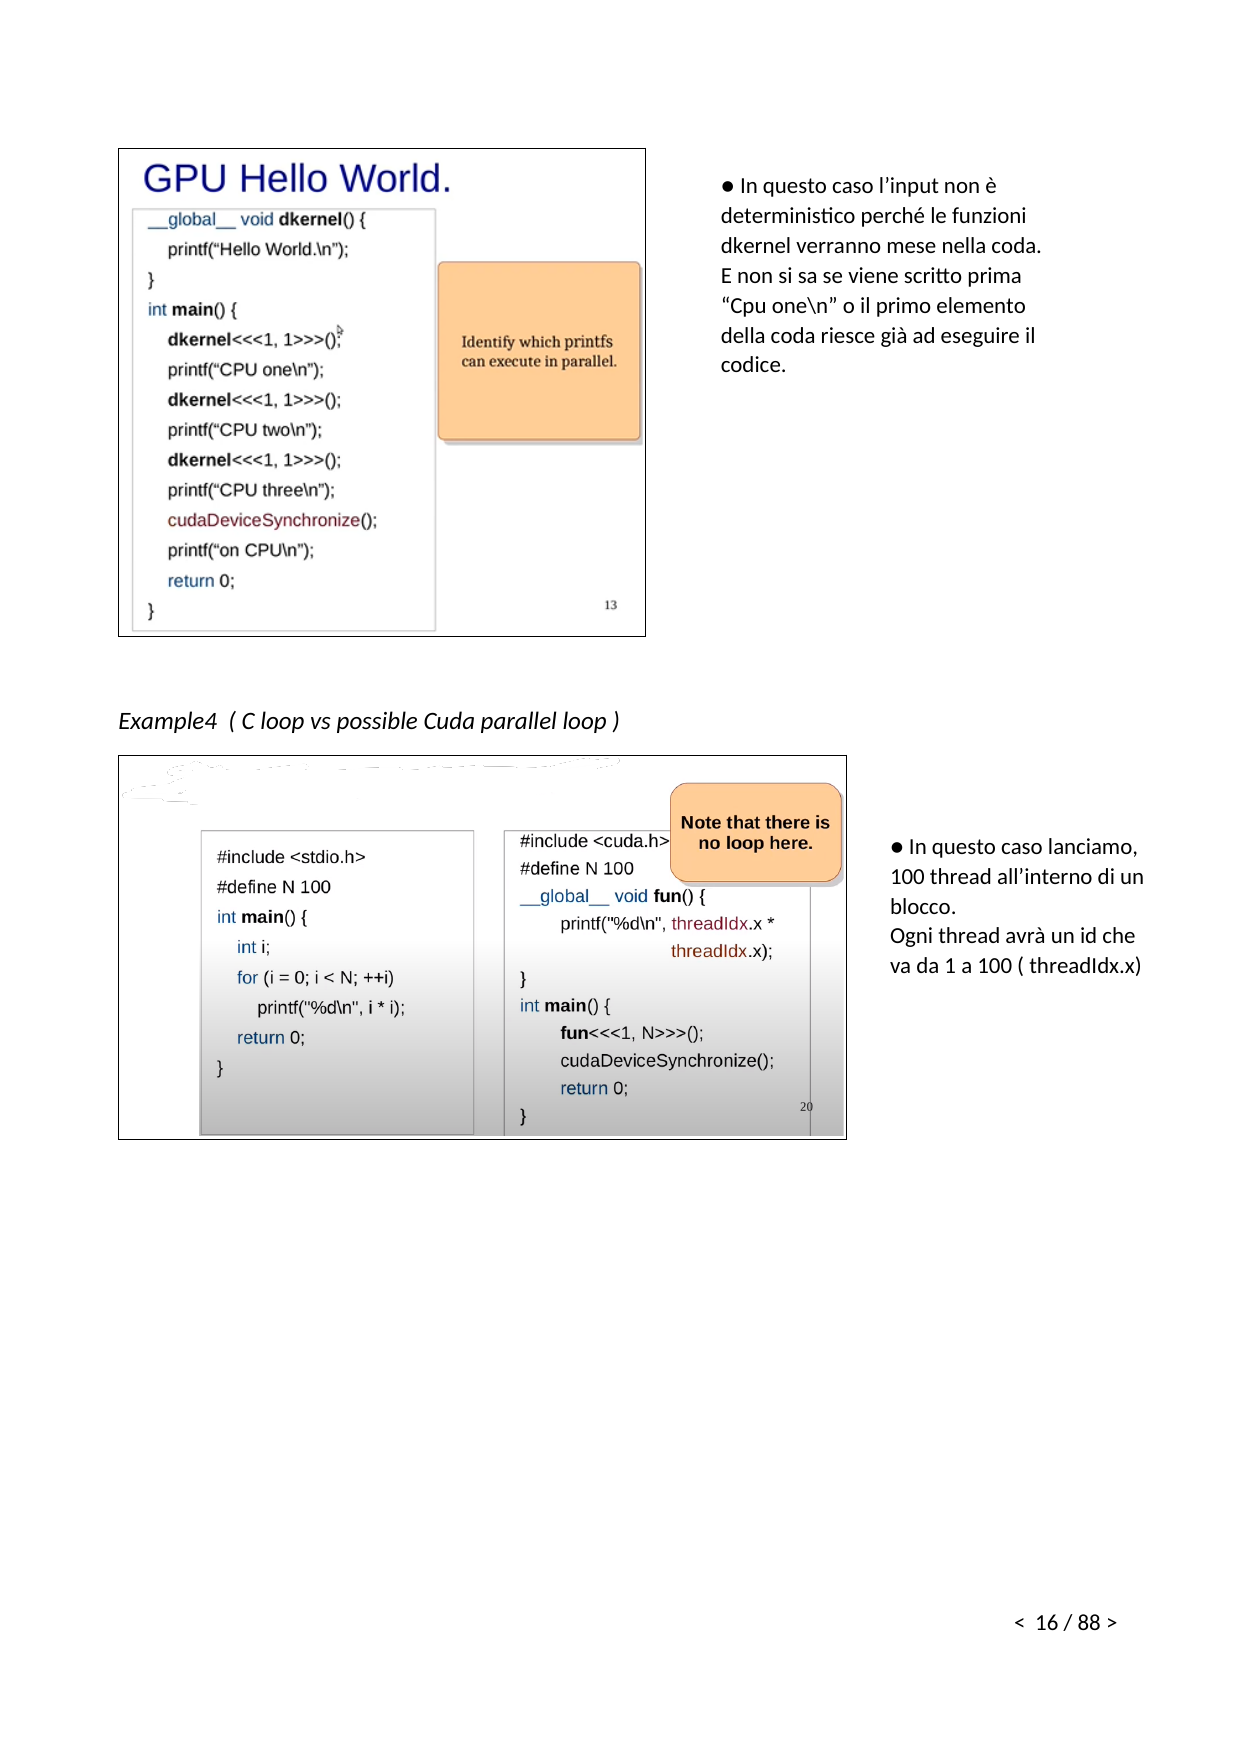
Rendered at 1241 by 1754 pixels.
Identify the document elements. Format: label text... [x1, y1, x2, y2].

picture [121, 757, 844, 1136]
text Example4 ( C loop vs possible Cuda parallel loop ) [118, 705, 1122, 736]
picture [121, 150, 643, 634]
